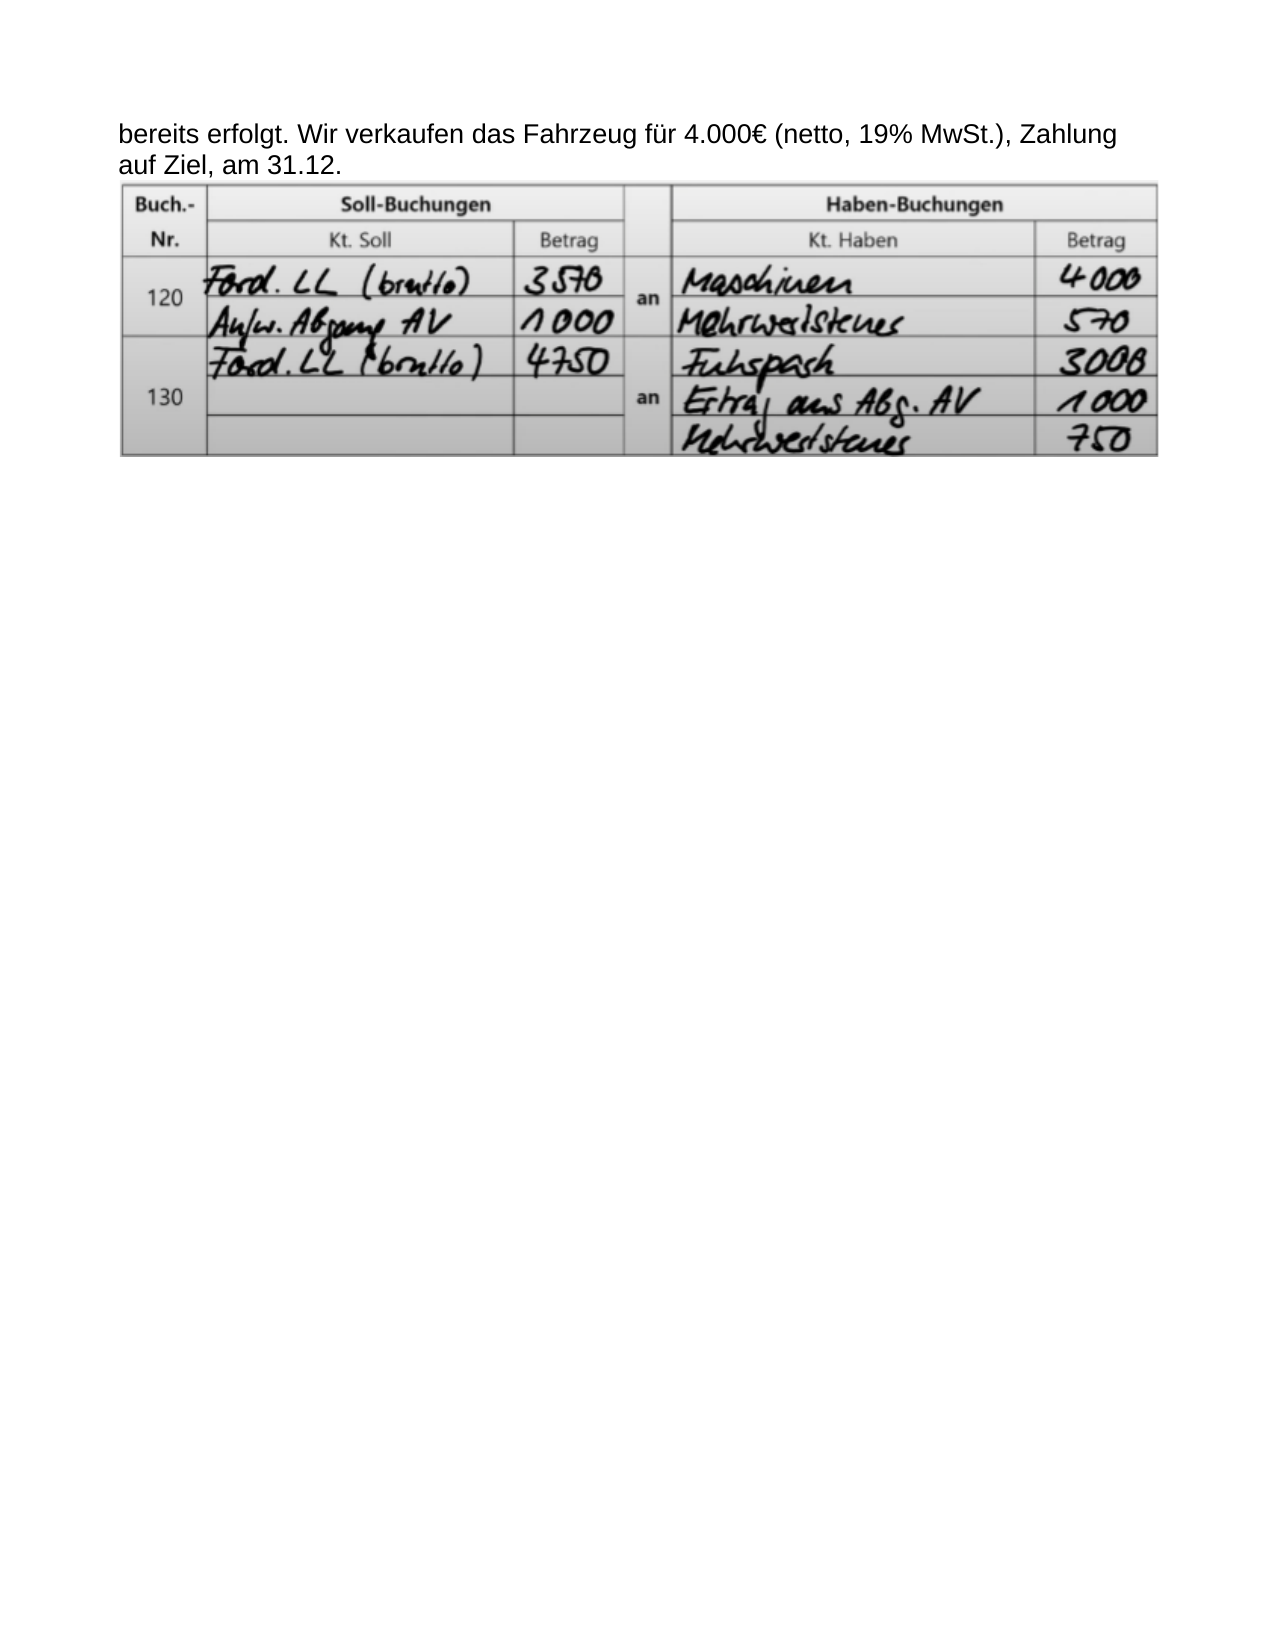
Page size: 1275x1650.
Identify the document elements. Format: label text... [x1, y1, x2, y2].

text bereits erfolgt. Wir verkaufen das Fahrzeug für 4.000€ (netto, 19% MwSt.), Zahlung auf Ziel, am 31.12. [118, 118, 1157, 181]
picture [119, 180, 1159, 457]
